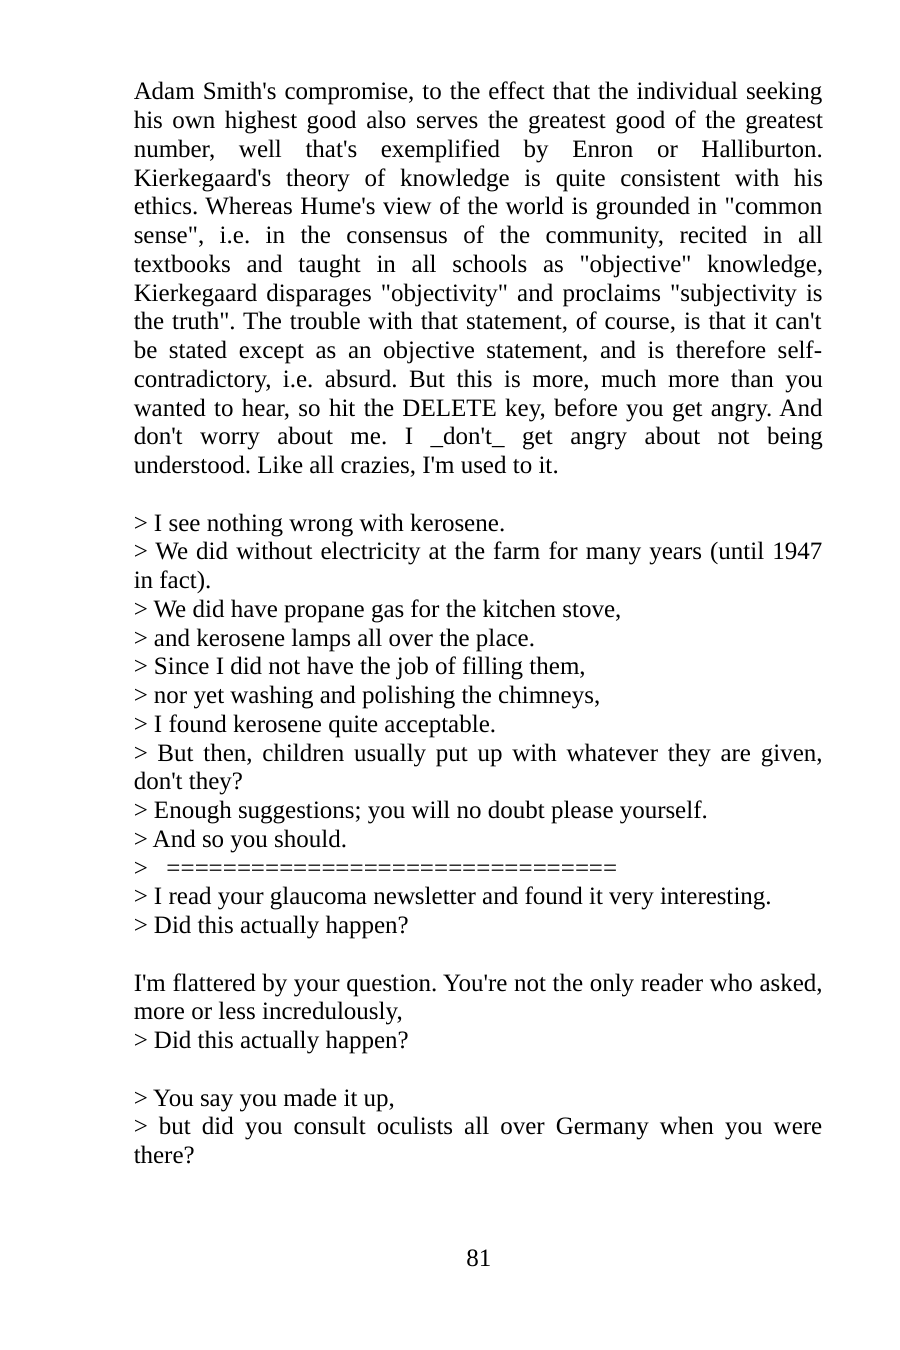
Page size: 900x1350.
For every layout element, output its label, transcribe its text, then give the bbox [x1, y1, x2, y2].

text > but did you consult oculists all over Germany when you were there? [133, 1111, 823, 1169]
text > And so you should. [133, 824, 823, 853]
text > nor yet washing and polishing the chimneys, [133, 680, 823, 709]
text > You say you made it up, [133, 1083, 823, 1111]
text > We did without electricity at the farm for many years (until 1947 in fact). [133, 536, 823, 594]
text > Since I did not have the job of filling them, [133, 651, 823, 680]
text > Did this actually happen? [133, 910, 823, 939]
text I'm flattered by your question. You're not the only reader who asked, more or less incredulously, [133, 968, 823, 1025]
text > But then, children usually put up with whatever they are given, don't they? [133, 738, 823, 795]
text > We did have propane gas for the kitchen stove, [133, 594, 823, 623]
text > Enough suggestions; you will no doubt please yourself. [133, 795, 823, 824]
text > ================================ [133, 853, 823, 881]
text > I read your glaucoma newsletter and found it very interesting. [133, 881, 823, 910]
text > I see nothing wrong with kerosene. [133, 508, 823, 536]
text > I found kerosene quite acceptable. [133, 709, 823, 738]
text > and kerosene lamps all over the place. [133, 623, 823, 651]
text Adam Smith's compromise, to the effect that the individual seeking his own highest good also serves the greatest good of the greatest number, well that's exemplified by Enron or Halliburton. Kierkegaard's theory of knowledge is quite consistent with his ethics. Whereas Hume's view of the world is grounded in "common sense", i.e. in the consensus of the community, recited in all textbooks and taught in all schools as "objective" knowledge, Kierkegaard disparages "objectivity" and proclaims "subjectivity is the truth". The trouble with that statement, of course, is that it can't be stated except as an objective statement, and is therefore self-contradictory, i.e. absurd. But this is more, much more than you wanted to hear, so hit the DELETE key, before you get angry. And don't worry about me. I _don't_ get angry about not being understood. Like all crazies, I'm used to it. [133, 76, 823, 479]
text > Did this actually happen? [133, 1025, 823, 1054]
